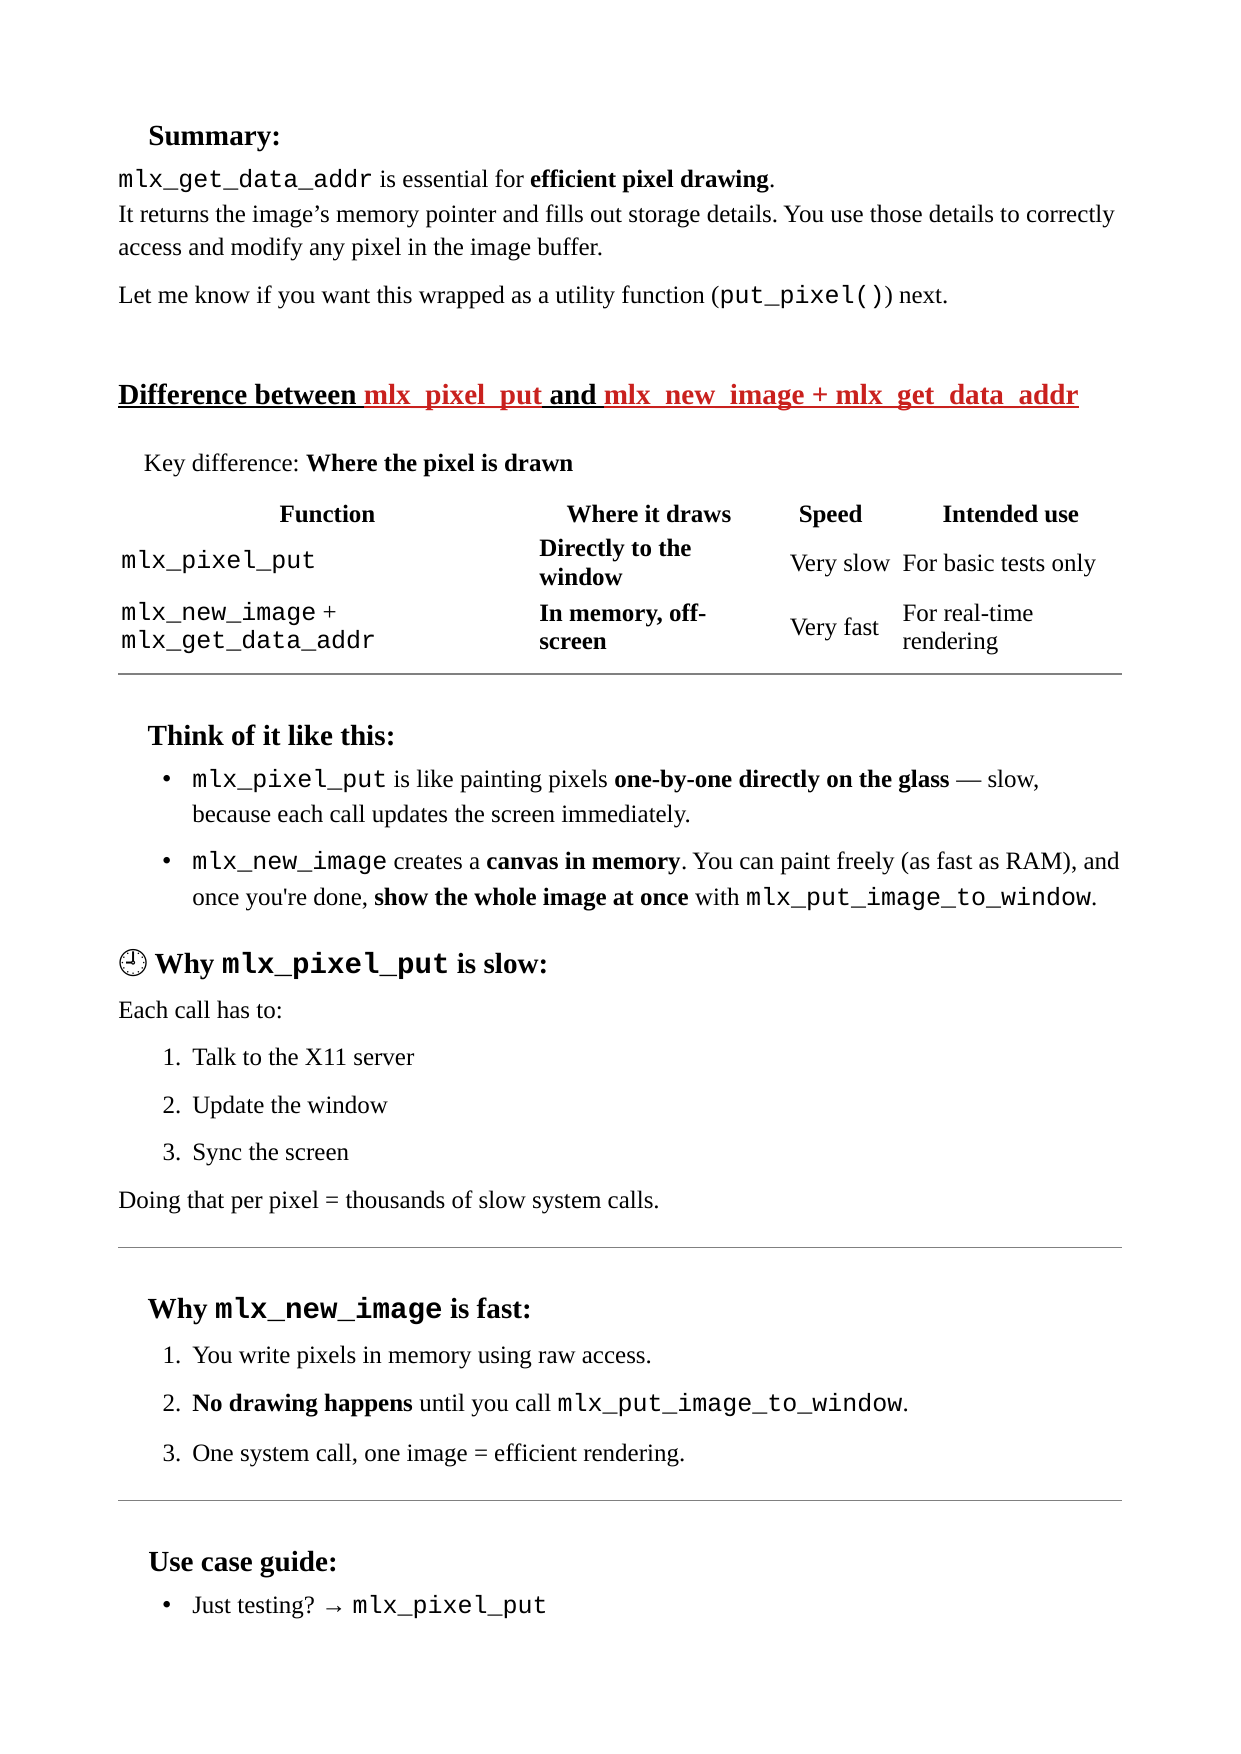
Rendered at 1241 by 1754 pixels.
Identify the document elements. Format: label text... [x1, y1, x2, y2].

list One system call, one image = efficient rendering. [162, 1438, 1122, 1466]
subtitle ✅ Use case guide: [118, 1544, 1122, 1578]
table_cell mlx_pixel_put [118, 531, 536, 594]
text mlx_get_data_addr is essential for efficient pixel drawing. It returns the image’s memory pointer and fills out storage details. You use those details to correctly access and modify any pixel in the image buffer. [118, 164, 1122, 261]
table_cell ✅ Very fast [761, 594, 899, 659]
list You write pixels in memory using raw access. [162, 1340, 1122, 1369]
table_cell In memory, off-screen [536, 594, 761, 659]
list mlx_new_image creates a canvas in memory. You can paint freely (as fast as RAM), and once you're done, show the whole image at once with mlx_put_image_to_window. [162, 846, 1122, 912]
subtitle ✅ Summary: [118, 118, 1122, 152]
table_header Where it draws [536, 496, 761, 531]
text Difference between mlx_pixel_put and mlx_new_image + mlx_get_data_addr ✅ Key difference: Where the pixel is drawn [118, 377, 1122, 477]
subtitle 🧠 Think of it like this: [118, 718, 1122, 751]
text Each call has to: [118, 995, 1122, 1023]
list Sync the screen [162, 1137, 1122, 1166]
text Doing that per pixel = thousands of slow system calls. [118, 1185, 1122, 1214]
list mlx_pixel_put is like painting pixels one-by-one directly on the glass — slow, because each call updates the screen immediately. [162, 764, 1122, 828]
subtitle 🚀 Why mlx_new_image is fast: [118, 1292, 1122, 1328]
table_cell ❌ Very slow [761, 531, 899, 594]
table_cell mlx_new_image + mlx_get_data_addr [118, 594, 536, 659]
list No drawing happens until you call mlx_put_image_to_window. [162, 1388, 1122, 1418]
table_header Speed [761, 496, 899, 531]
table_cell Directly to the window [536, 531, 761, 594]
table_header Intended use [899, 496, 1122, 531]
table_cell For real-time rendering [899, 594, 1122, 659]
list Talk to the X11 server [162, 1042, 1122, 1071]
list Update the window [162, 1090, 1122, 1119]
subtitle 🕘 Why mlx_pixel_put is slow: [118, 946, 1122, 982]
list Just testing? → mlx_pixel_put [162, 1590, 1122, 1621]
table_cell For basic tests only [899, 531, 1122, 594]
text Let me know if you want this wrapped as a utility function (put_pixel()) next. [118, 280, 1122, 311]
table_header Function [118, 496, 536, 531]
